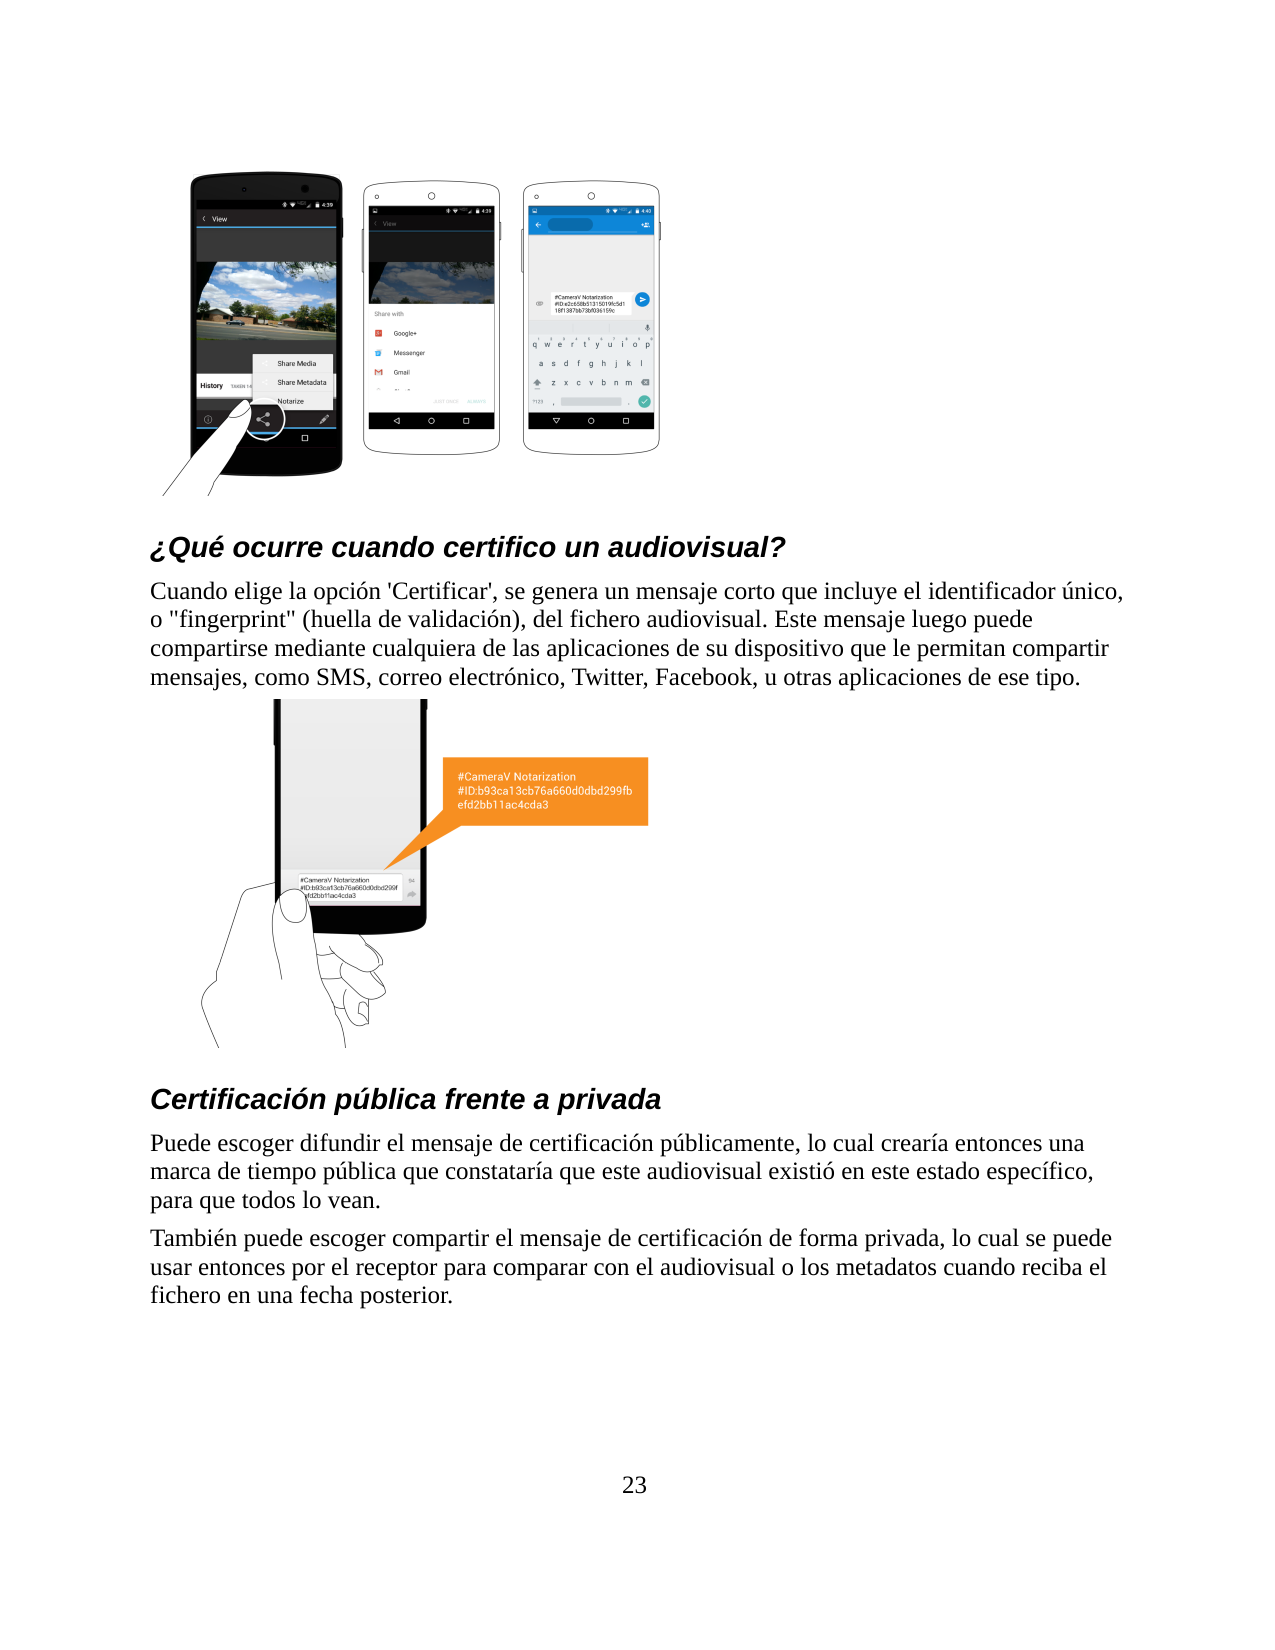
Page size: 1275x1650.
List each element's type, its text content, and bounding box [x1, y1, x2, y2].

picture [150, 150, 696, 496]
text También puede escoger compartir el mensaje de certificación de forma privada, lo cual se puede usar entonces por el receptor para comparar con el audiovisual o los metadatos cuando reciba el fichero en una fecha posterior. [150, 1223, 1125, 1309]
picture [150, 699, 696, 1048]
subtitle ¿Qué ocurre cuando certifico un audiovisual? [150, 530, 1125, 563]
text Puede escoger difundir el mensaje de certificación públicamente, lo cual crearía entonces una marca de tiempo pública que constataría que este audiovisual existió en este estado específico, para que todos lo vean. [150, 1128, 1125, 1214]
subtitle Certificación pública frente a privada [150, 1082, 1125, 1115]
text Cuando elige la opción 'Certificar', se genera un mensaje corto que incluye el identificador único, o "fingerprint" (huella de validación), del fichero audiovisual. Este mensaje luego puede compartirse mediante cualquiera de las aplicaciones de su dispositivo que le permitan compartir mensajes, como SMS, correo electrónico, Twitter, Facebook, u otras aplicaciones de ese tipo. [150, 576, 1125, 691]
